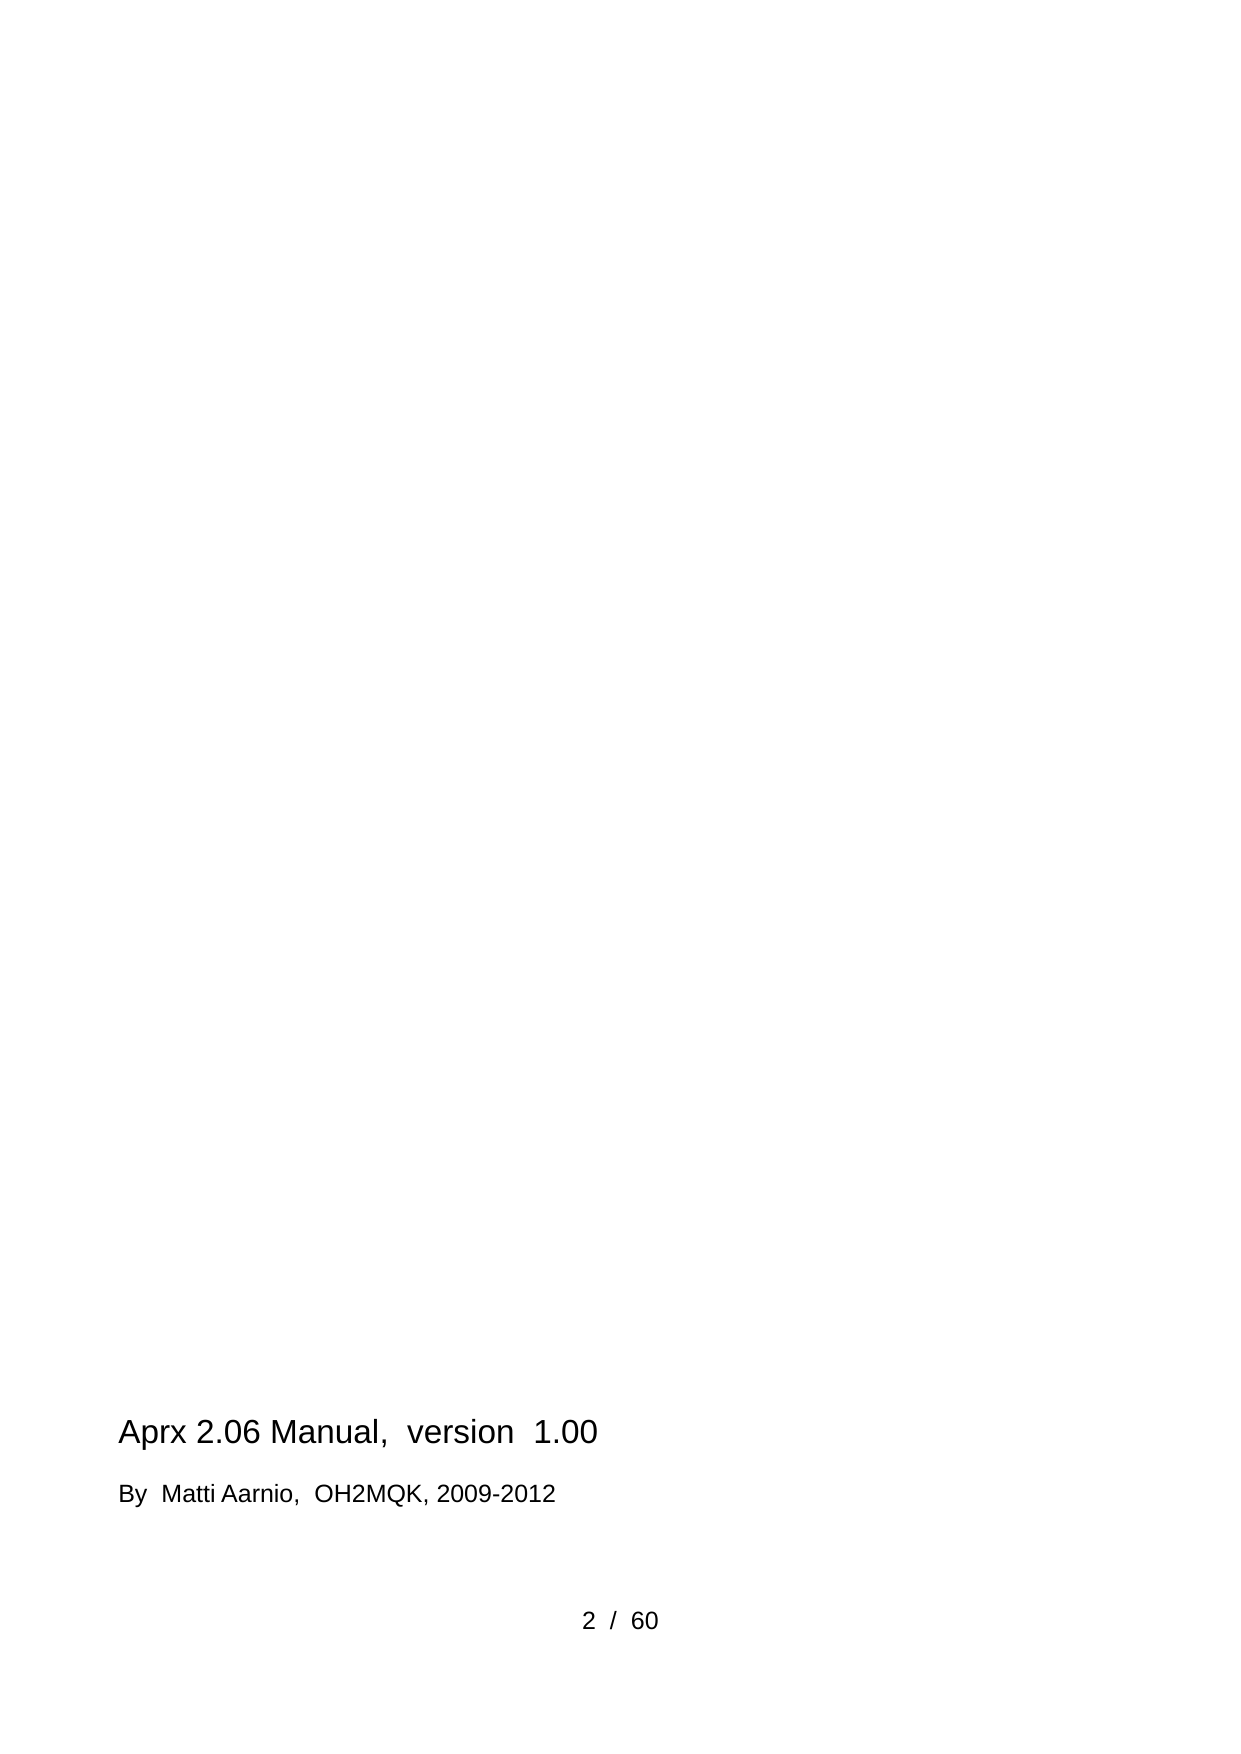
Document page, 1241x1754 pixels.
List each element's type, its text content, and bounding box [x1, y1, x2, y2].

text By Matti Aarnio, OH2MQK, 2009-2012 [118, 1479, 1122, 1508]
text Aprx 2.06 Manual, version 1.00 [118, 1412, 1122, 1450]
